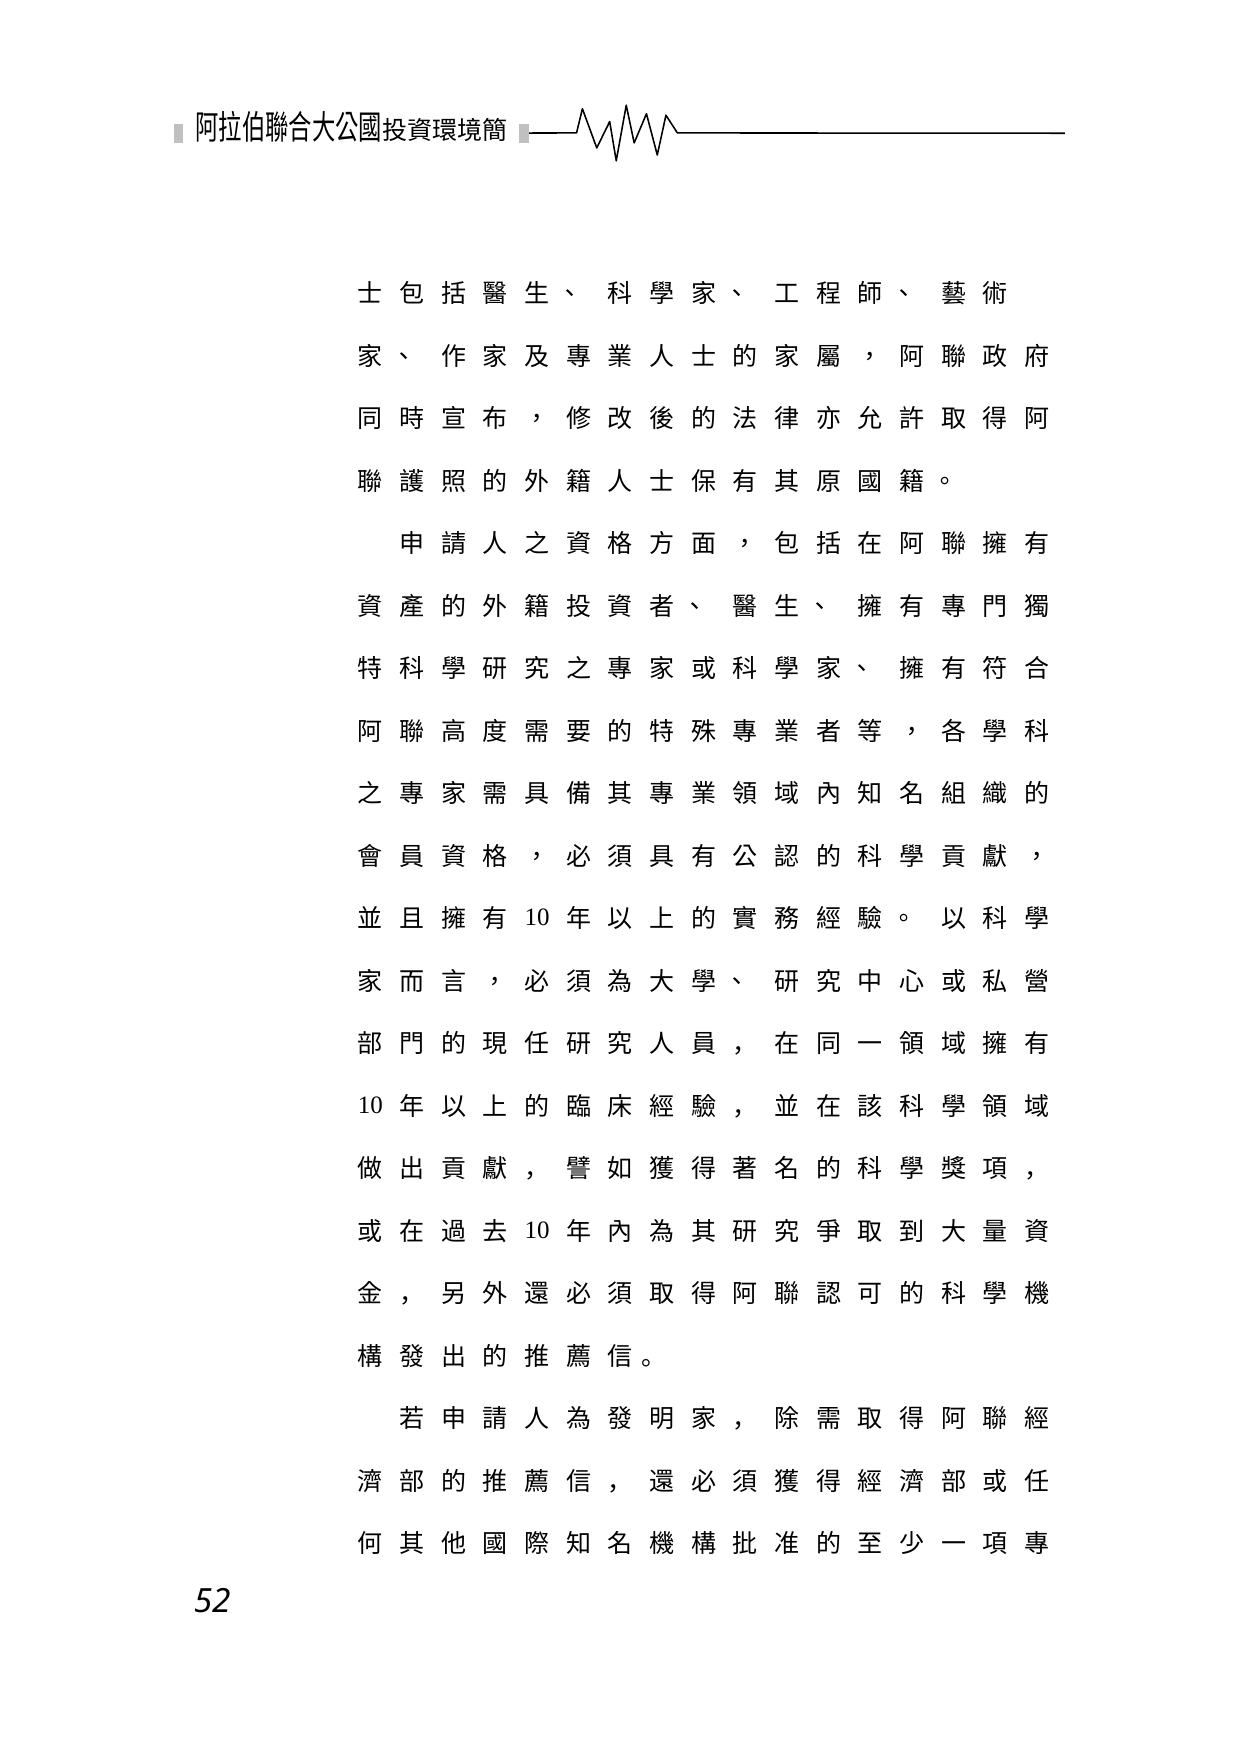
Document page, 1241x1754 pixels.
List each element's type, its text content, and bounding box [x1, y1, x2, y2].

text 若申請人為發明家，除需取得阿聯經濟部的推薦信，還必須獲得經濟部或任何其他國際知名機構批准的至少一項專 [330, 1375, 1058, 1563]
text 申請人之資格方面，包括在阿聯擁有資產的外籍投資者、醫生、擁有專門獨特科學研究之專家或科學家、擁有符合阿聯高度需要的特殊專業者等，各學科之專家需具備其專業領域內知名組織的會員資格，必須具有公認的科學貢獻，並且擁有10年以上的實務經驗。以科學家而言，必須為大學、研究中心或私營部門的現任研究人員，在同一領域擁有10年以上的臨床經驗，並在該科學領域做出貢獻，譬如獲得著名的科學獎項，或在過去10年內為其研究爭取到大量資金，另外還必須取得阿聯認可的科學機構發出的推薦信。 [330, 500, 1058, 1375]
text 士包括醫生、科學家、工程師、藝術家、作家及專業人士的家屬，阿聯政府同時宣布，修改後的法律亦允許取得阿聯護照的外籍人士保有其原國籍。 [330, 250, 1058, 500]
